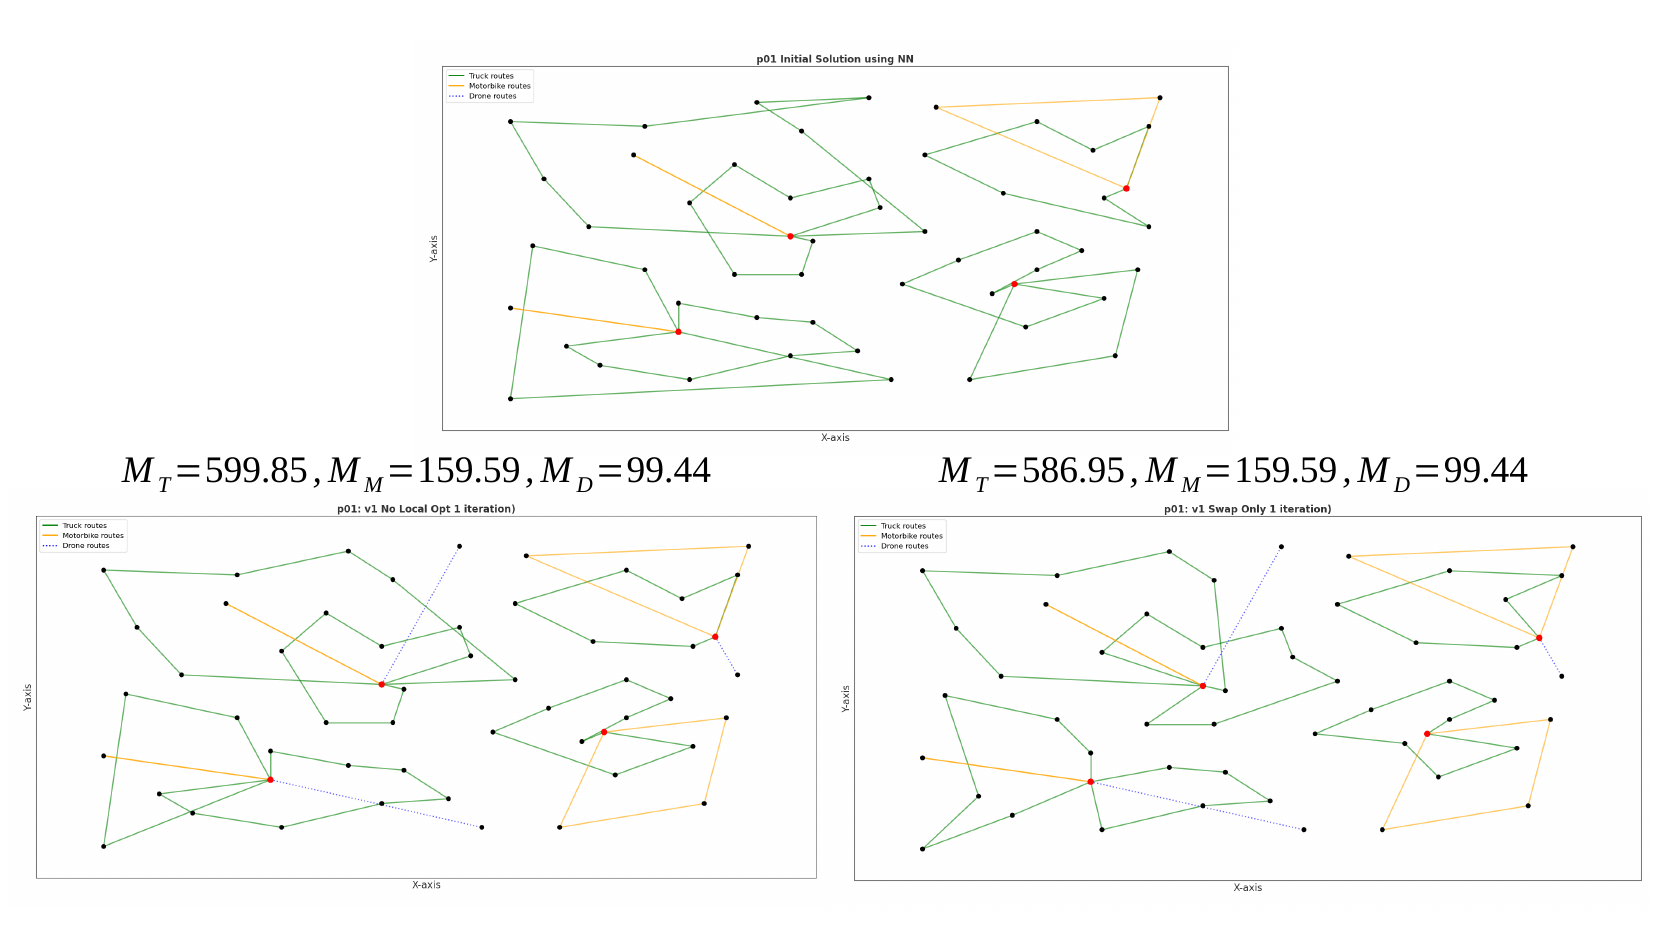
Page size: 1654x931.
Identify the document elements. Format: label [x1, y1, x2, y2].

picture [412, 37, 1238, 461]
chart [937, 450, 1530, 498]
picture [6, 487, 1651, 912]
chart [120, 450, 713, 498]
